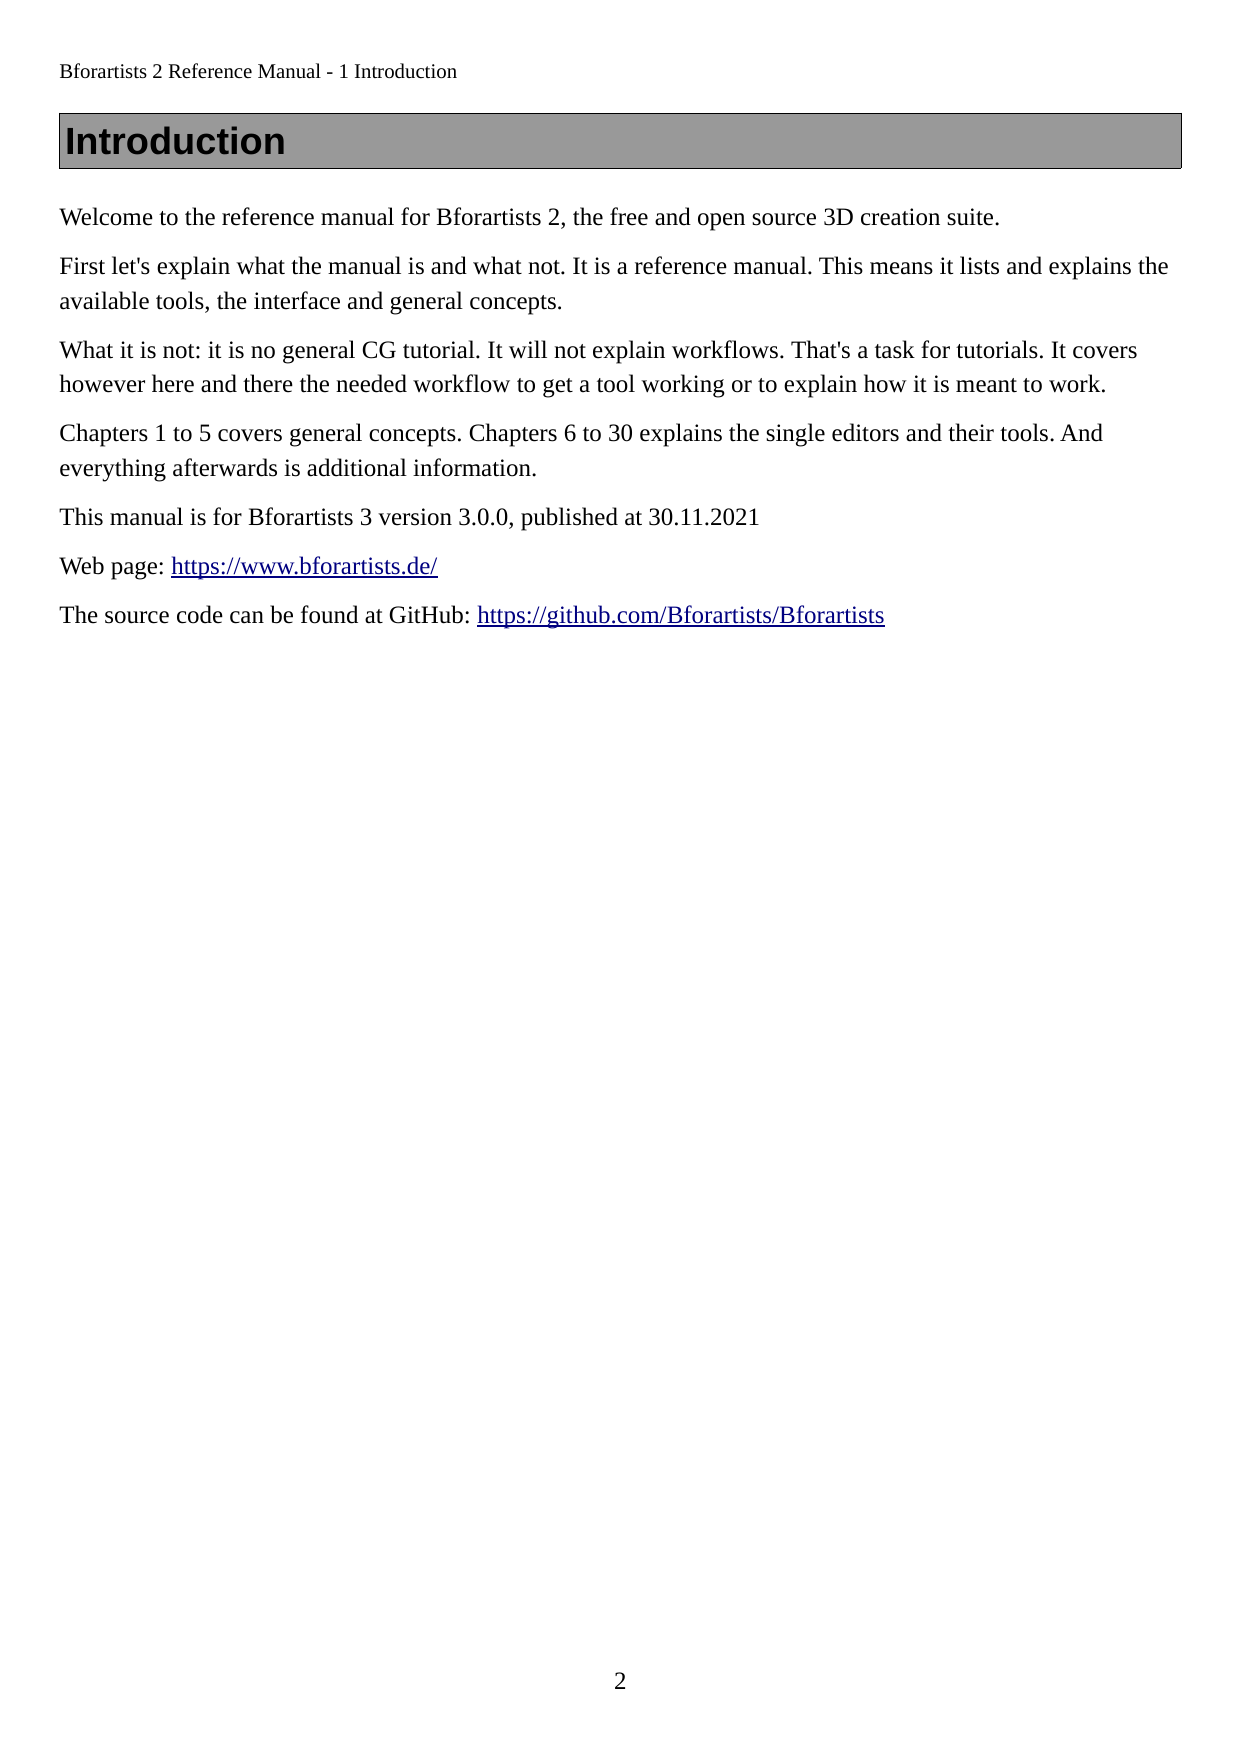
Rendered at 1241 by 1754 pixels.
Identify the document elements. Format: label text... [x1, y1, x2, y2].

text Web page: https://www.bforartists.de/ [59, 551, 1181, 580]
text This manual is for Bforartists 3 version 3.0.0, published at 30.11.2021 [59, 502, 1181, 531]
table_header Introduction [60, 114, 1181, 168]
text The source code can be found at GitHub: https://github.com/Bforartists/Bforartists [59, 600, 1181, 629]
text Chapters 1 to 5 covers general concepts. Chapters 6 to 30 explains the single editors and their tools. And everything afterwards is additional information. [59, 418, 1181, 482]
text First let's explain what the manual is and what not. It is a reference manual. This means it lists and explains the available tools, the interface and general concepts. [59, 251, 1181, 315]
text What it is not: it is no general CG tutorial. It will not explain workflows. That's a task for tutorials. It covers however here and there the needed workflow to get a tool working or to explain how it is meant to work. [59, 335, 1181, 398]
text Welcome to the reference manual for Bforartists 2, the free and open source 3D creation suite. [59, 202, 1181, 231]
